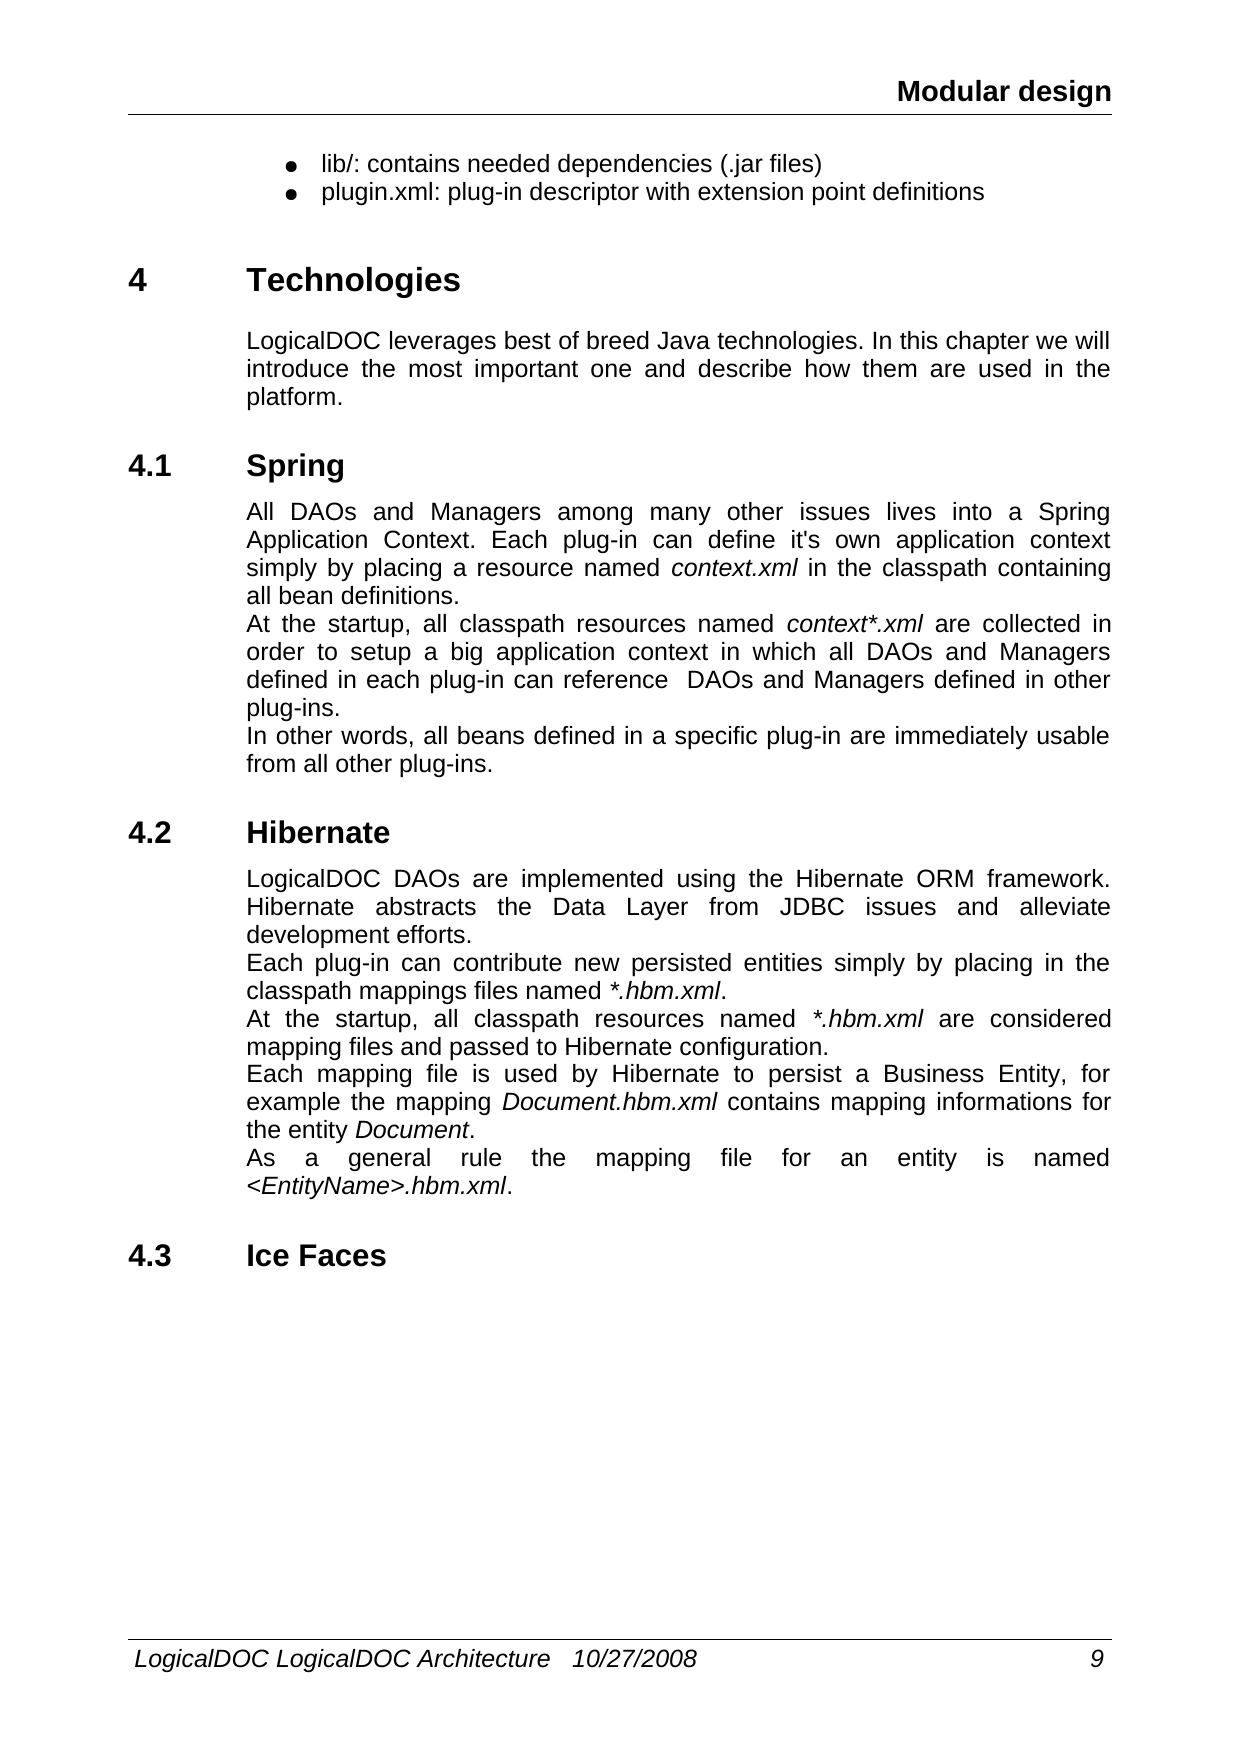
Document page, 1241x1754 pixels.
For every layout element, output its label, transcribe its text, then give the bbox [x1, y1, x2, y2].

text LogicalDOC leverages best of breed Java technologies. In this chapter we will introduce the most important one and describe how them are used in the platform. [246, 327, 1112, 411]
subtitle Ice Faces [128, 1238, 1112, 1272]
text Each mapping file is used by Hibernate to persist a Business Entity, for example the mapping Document.hbm.xml contains mapping informations for the entity Document. [246, 1060, 1112, 1144]
text At the startup, all classpath resources named context*.xml are collected in order to setup a big application context in which all DAOs and Managers defined in each plug-in can reference DAOs and Managers defined in other plug-ins. [246, 610, 1112, 721]
text As a general rule the mapping file for an entity is named <EntityName>.hbm.xml. [246, 1144, 1112, 1200]
text LogicalDOC DAOs are implemented using the Hibernate ORM framework. Hibernate abstracts the Data Layer from JDBC issues and alleviate development efforts. [246, 865, 1112, 948]
list lib/: contains needed dependencies (.jar files) [284, 150, 1112, 178]
text In other words, all beans defined in a specific plug-in are immediately usable from all other plug-ins. [246, 721, 1112, 777]
list plugin.xml: plug-in descriptor with extension point definitions [284, 178, 1112, 206]
text All DAOs and Managers among many other issues lives into a Spring Application Context. Each plug-in can define it's own application context simply by placing a resource named context.xml in the classpath containing all bean definitions. [246, 498, 1112, 610]
text At the startup, all classpath resources named *.hbm.xml are considered mapping files and passed to Hibernate configuration. [246, 1004, 1112, 1060]
subtitle Hibernate [128, 815, 1112, 850]
subtitle Spring [128, 448, 1112, 483]
text Each plug-in can contribute new persisted entities simply by placing in the classpath mappings files named *.hbm.xml. [246, 948, 1112, 1004]
subtitle Technologies [128, 262, 1112, 299]
